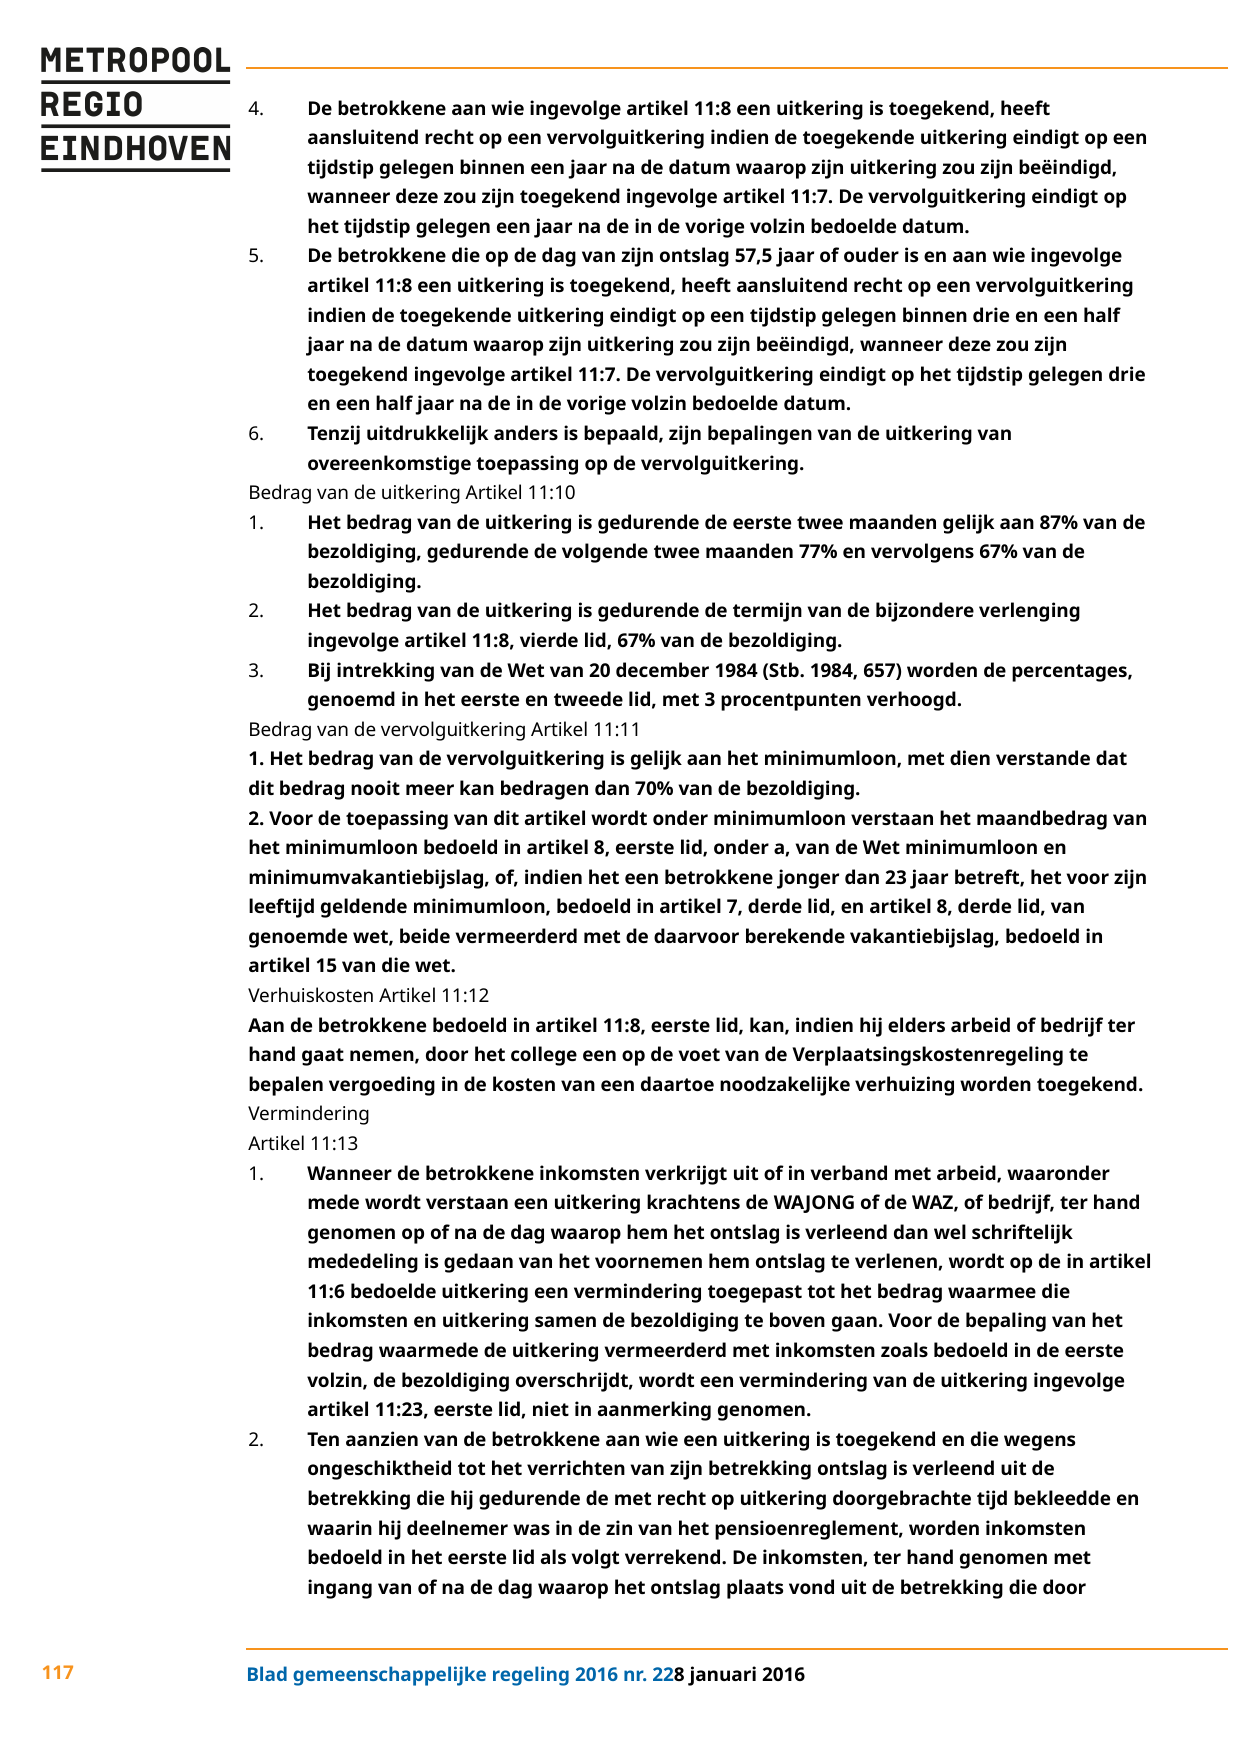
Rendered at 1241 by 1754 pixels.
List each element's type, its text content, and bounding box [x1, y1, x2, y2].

list De betrokkene die op de dag van zijn ontslag 57,5 jaar of ouder is en aan wie ingevolge artikel 11:8 een uitkering is toegekend, heeft aansluitend recht op een vervolguitkering indien de toegekende uitkering eindigt op een tijdstip gelegen binnen drie en een half jaar na de datum waarop zijn uitkering zou zijn beëindigd, wanneer deze zou zijn toegekend ingevolge artikel 11:7. De vervolguitkering eindigt op het tijdstip gelegen drie en een half jaar na de in de vorige volzin bedoelde datum. [248, 243, 1152, 416]
text Bedrag van de uitkering Artikel 11:10 [248, 479, 1152, 505]
text Bedrag van de vervolguitkering Artikel 11:11 [248, 716, 1152, 742]
list Het bedrag van de uitkering is gedurende de eerste twee maanden gelijk aan 87% van de bezoldiging, gedurende de volgende twee maanden 77% en vervolgens 67% van de bezoldiging. [248, 509, 1152, 594]
list Ten aanzien van de betrokkene aan wie een uitkering is toegekend en die wegens ongeschiktheid tot het verrichten van zijn betrekking ontslag is verleend uit de betrekking die hij gedurende de met recht op uitkering doorgebrachte tijd bekleedde en waarin hij deelnemer was in de zin van het pensioenreglement, worden inkomsten bedoeld in het eerste lid als volgt verrekend. De inkomsten, ter hand genomen met ingang van of na de dag waarop het ontslag plaats vond uit de betrekking die door [248, 1426, 1152, 1600]
text Aan de betrokkene bedoeld in artikel 11:8, eerste lid, kan, indien hij elders arbeid of bedrijf ter hand gaat nemen, door het college een op de voet van de Verplaatsingskostenregeling te bepalen vergoeding in de kosten van een daartoe noodzakelijke verhuizing worden toegekend. [248, 1012, 1152, 1097]
list Tenzij uitdrukkelijk anders is bepaald, zijn bepalingen van de uitkering van overeenkomstige toepassing op de vervolguitkering. [248, 420, 1152, 476]
text Vermindering [248, 1101, 1152, 1126]
text Verhuiskosten Artikel 11:12 [248, 982, 1152, 1008]
text 1. Het bedrag van de vervolguitkering is gelijk aan het minimumloon, met dien verstande dat dit bedrag nooit meer kan bedragen dan 70% van de bezoldiging. [248, 746, 1152, 801]
list Wanneer de betrokkene inkomsten verkrijgt uit of in verband met arbeid, waaronder mede wordt verstaan een uitkering krachtens de WAJONG of de WAZ, of bedrijf, ter hand genomen op of na de dag waarop hem het ontslag is verleend dan wel schriftelijk mededeling is gedaan van het voornemen hem ontslag te verlenen, wordt op de in artikel 11:6 bedoelde uitkering een vermindering toegepast tot het bedrag waarmee die inkomsten en uitkering samen de bezoldiging te boven gaan. Voor de bepaling van het bedrag waarmede de uitkering vermeerderd met inkomsten zoals bedoeld in de eerste volzin, de bezoldiging overschrijdt, wordt een vermindering van de uitkering ingevolge artikel 11:23, eerste lid, niet in aanmerking genomen. [248, 1160, 1152, 1422]
list Het bedrag van de uitkering is gedurende de termijn van de bijzondere verlenging ingevolge artikel 11:8, vierde lid, 67% van de bezoldiging. [248, 598, 1152, 653]
list De betrokkene aan wie ingevolge artikel 11:8 een uitkering is toegekend, heeft aansluitend recht op een vervolguitkering indien de toegekende uitkering eindigt op een tijdstip gelegen binnen een jaar na de datum waarop zijn uitkering zou zijn beëindigd, wanneer deze zou zijn toegekend ingevolge artikel 11:7. De vervolguitkering eindigt op het tijdstip gelegen een jaar na de in de vorige volzin bedoelde datum. [248, 95, 1152, 239]
text 2. Voor de toepassing van dit artikel wordt onder minimumloon verstaan het maandbedrag van het minimumloon bedoeld in artikel 8, eerste lid, onder a, van de Wet minimumloon en minimumvakantiebijslag, of, indien het een betrokkene jonger dan 23 jaar betreft, het voor zijn leeftijd geldende minimumloon, bedoeld in artikel 7, derde lid, en artikel 8, derde lid, van genoemde wet, beide vermeerderd met de daarvoor berekende vakantiebijslag, bedoeld in artikel 15 van die wet. [248, 805, 1152, 978]
picture [41, 47, 231, 172]
list Bij intrekking van de Wet van 20 december 1984 (Stb. 1984, 657) worden de percentages, genoemd in het eerste en tweede lid, met 3 procentpunten verhoogd. [248, 657, 1152, 712]
text Artikel 11:13 [248, 1130, 1152, 1156]
